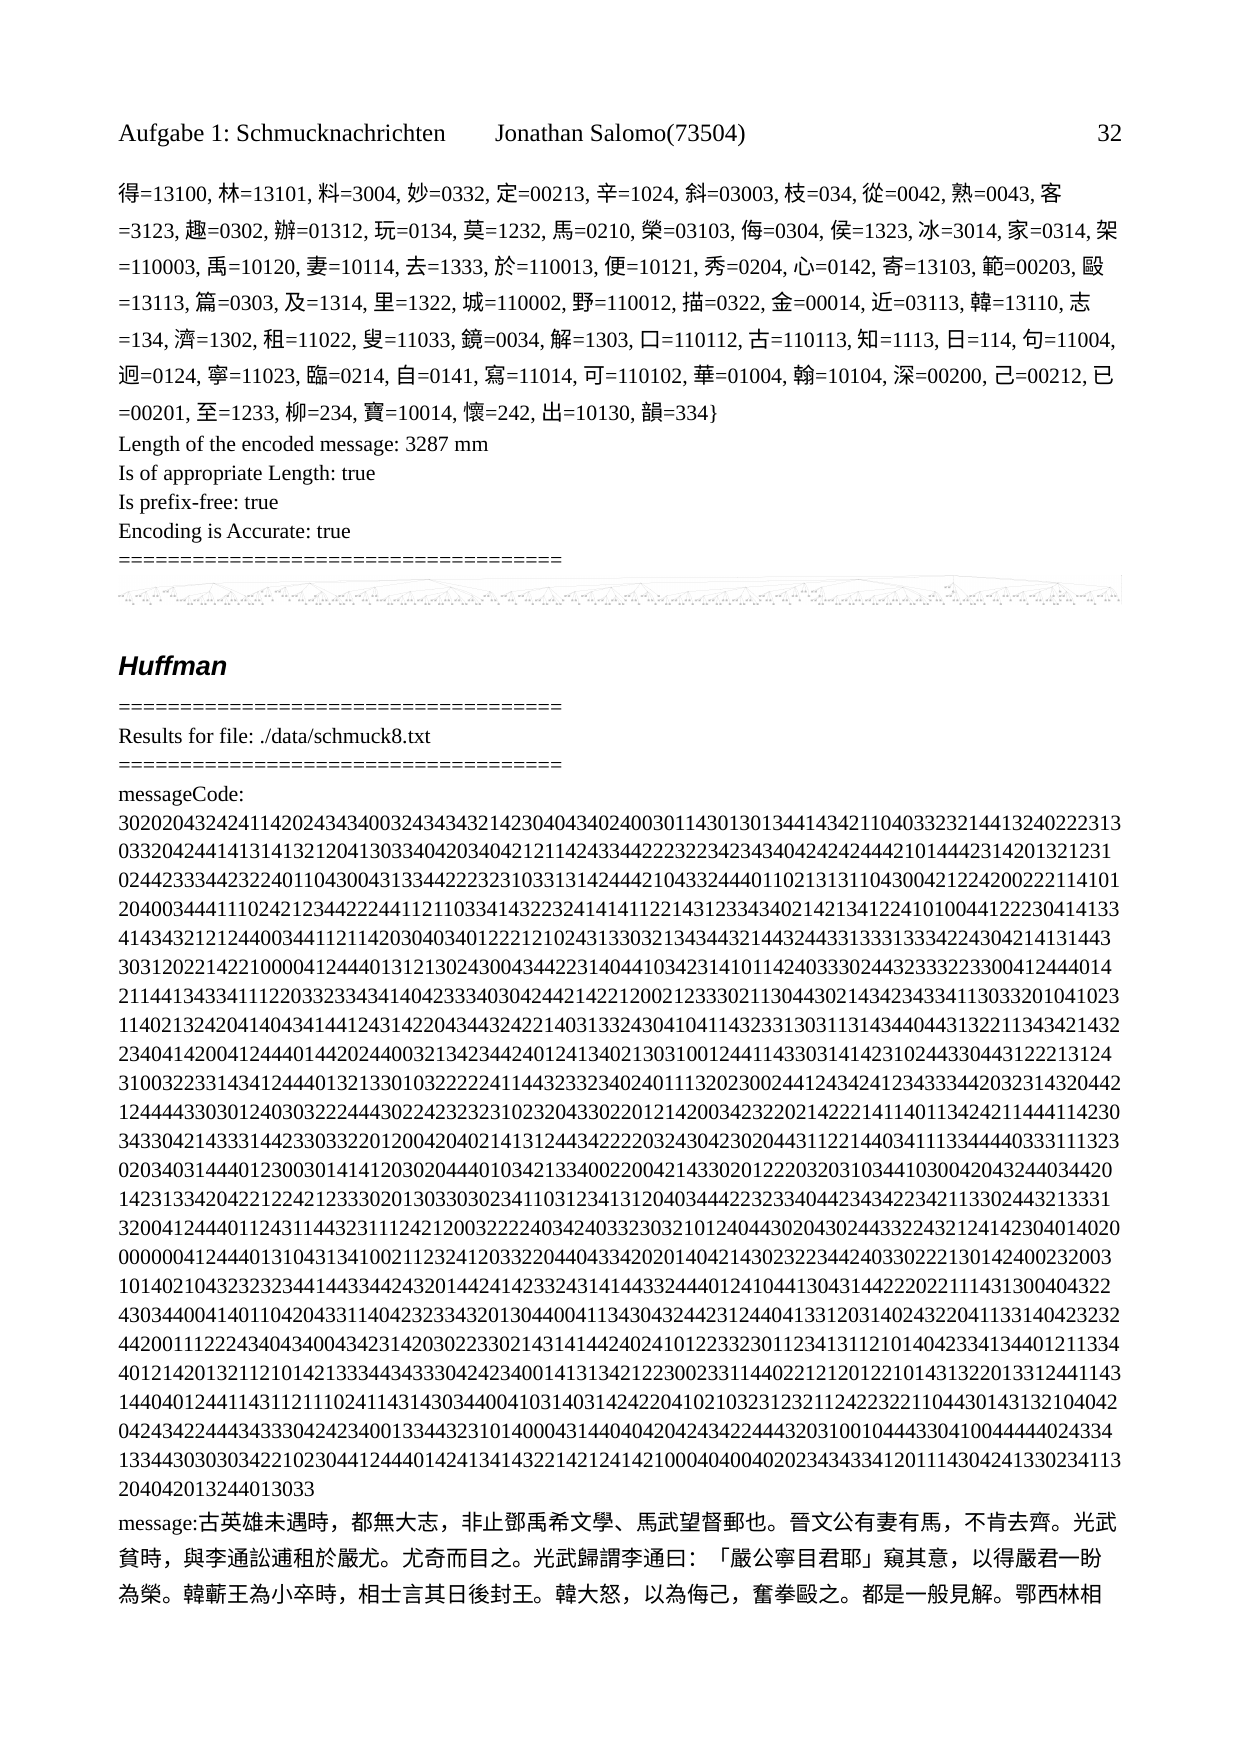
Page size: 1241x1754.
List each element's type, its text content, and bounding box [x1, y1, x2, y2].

text Length of the encoded message: 3287 mm [118, 431, 1122, 456]
text Results for file: ./data/schmuck8.txt [118, 723, 1122, 748]
text messageCode: 3020204324241142024343400324343432142304043402400301143013013441434211040332321441324022231303320424414131413212041303340420340421211424334422232234234340424242444210144423142013212310244233344232240110430043133442223231033131424442104332444011021313110430042122420022211410120400344411102421234422244112110334143223241414112214312334340214213412241010044122230414133414343212124400344112114203040340122212102431330321343443214432443313331333422430421413144330312022142210000412444013121302430043442231404410342314101142403330244323332233004124440142114413433411122033233434140423334030424421422120021233302113044302143423433411303320104102311402132420414043414412431422043443242214031332430410411432331303113143440443132211343421432234041420041244401442024400321342344240124134021303100124411433031414231024433044312221312431003223314341244401321330103222224114432332340240111320230024412434241234333442032314320442124444330301240303222444302242323231023204330220121420034232202142221411401134242114441142303433042143331442330332201200420402141312443422220324304230204431122144034111334444033311132302034031444012300301414120302044401034213340022004214330201222032031034410300420432440344201423133420422122421233302013033030234110312341312040344422323340442343422342113302443213331320041244401124311443231112421200322224034240332303210124044302043024433224321241423040140200000004124440131043134100211232412033220440433420201404214302322344240330222130142400232003101402104323232344144334424320144241423324314144332444012410441304314422202211143130040432243034400414011042043311404232334320130440041134304324423124404133120314024322041133140423232442001112224340434004342314203022330214314144240241012233230112341311210140423341344012113344012142013211210142133344343330424234001413134212230023311440221212012210143132201331244114314404012441143112111024114314303440041031403142422041021032312321124223221104430143132104042042434224443433304242340013344323101400043144040420424342244432031001044433041004444402433413344303030342210230441244401424134143221421241421000404004020234343341201114304241330234113204042013244013033 [118, 781, 1122, 1501]
text Is of appropriate Length: true [118, 460, 1122, 485]
text Is prefix-free: true [118, 489, 1122, 514]
text Encoding is Accurate: true [118, 518, 1122, 543]
text ==================================== [118, 694, 1122, 719]
picture [118, 575, 1123, 605]
subtitle Huffman [118, 650, 1122, 681]
text ==================================== [118, 752, 1122, 777]
text ==================================== [118, 547, 1122, 572]
text message:古英雄未遇時，都無大志，非止鄧禹希文學、馬武望督郵也。晉文公有妻有馬，不肯去齊。光武貧時，與李通訟逋租於嚴尤。尤奇而目之。光武歸謂李通曰：「嚴公寧目君耶」窺其意，以得嚴君一盼為榮。韓蘄王為小卒時，相士言其日後封王。韓大怒，以為侮己，奮拳毆之。都是一般見解。鄂西林相 [118, 1504, 1122, 1609]
text 得=13100, 林=13101, 料=3004, 妙=0332, 定=00213, 辛=1024, 斜=03003, 枝=034, 從=0042, 熟=0043, 客=3123, 趣=0302, 辦=01312, 玩=0134, 莫=1232, 馬=0210, 榮=03103, 侮=0304, 侯=1323, 冰=3014, 家=0314, 架=110003, 禹=10120, 妻=10114, 去=1333, 於=110013, 便=10121, 秀=0204, 心=0142, 寄=13103, 範=00203, 毆=13113, 篇=0303, 及=1314, 里=1322, 城=110002, 野=110012, 描=0322, 金=00014, 近=03113, 韓=13110, 志=134, 濟=1302, 租=11022, 叟=11033, 鏡=0034, 解=1303, 口=110112, 古=110113, 知=1113, 日=114, 句=11004, 迥=0124, 寧=11023, 臨=0214, 自=0141, 寫=11014, 可=110102, 華=01004, 翰=10104, 深=00200, 己=00212, 已=00201, 至=1233, 柳=234, 寶=10014, 懷=242, 出=10130, 韻=334} [118, 176, 1122, 426]
